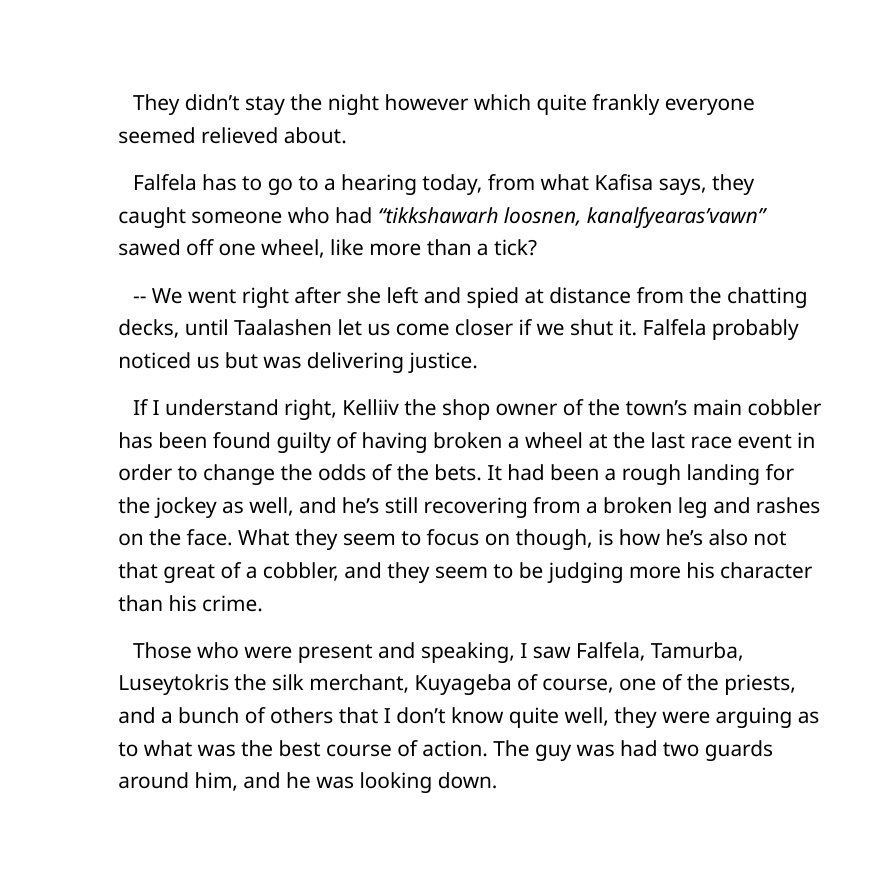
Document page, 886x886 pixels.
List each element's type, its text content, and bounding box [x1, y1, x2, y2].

text -- We went right after she left and spied at distance from the chatting decks, until Taalashen let us come closer if we shut it. Falfela probably noticed us but was delivering justice. [118, 281, 827, 374]
text If I understand right, Kelliiv the shop owner of the town’s main cobbler has been found guilty of having broken a wheel at the last race event in order to change the odds of the bets. It had been a rough landing for the jockey as well, and he’s still recovering from a broken leg and rashes on the face. What they seem to focus on though, is how he’s also not that great of a cobbler, and they seem to be judging more his character than his crime. [118, 393, 827, 617]
text Falfela has to go to a hearing today, from what Kafisa says, they caught someone who had “tikkshawarh loosnen, kanalfyearas’vawn” sawed off one wheel, like more than a tick? [118, 168, 827, 262]
text Those who were present and speaking, I saw Falfela, Tamurba, Luseytokris the silk merchant, Kuyageba of course, one of the priests, and a bunch of others that I don’t know quite well, they were arguing as to what was the best course of action. The guy was had two guards around him, and he was looking down. [118, 636, 827, 795]
text They didn’t stay the night however which quite frankly everyone seemed relieved about. [118, 88, 827, 149]
